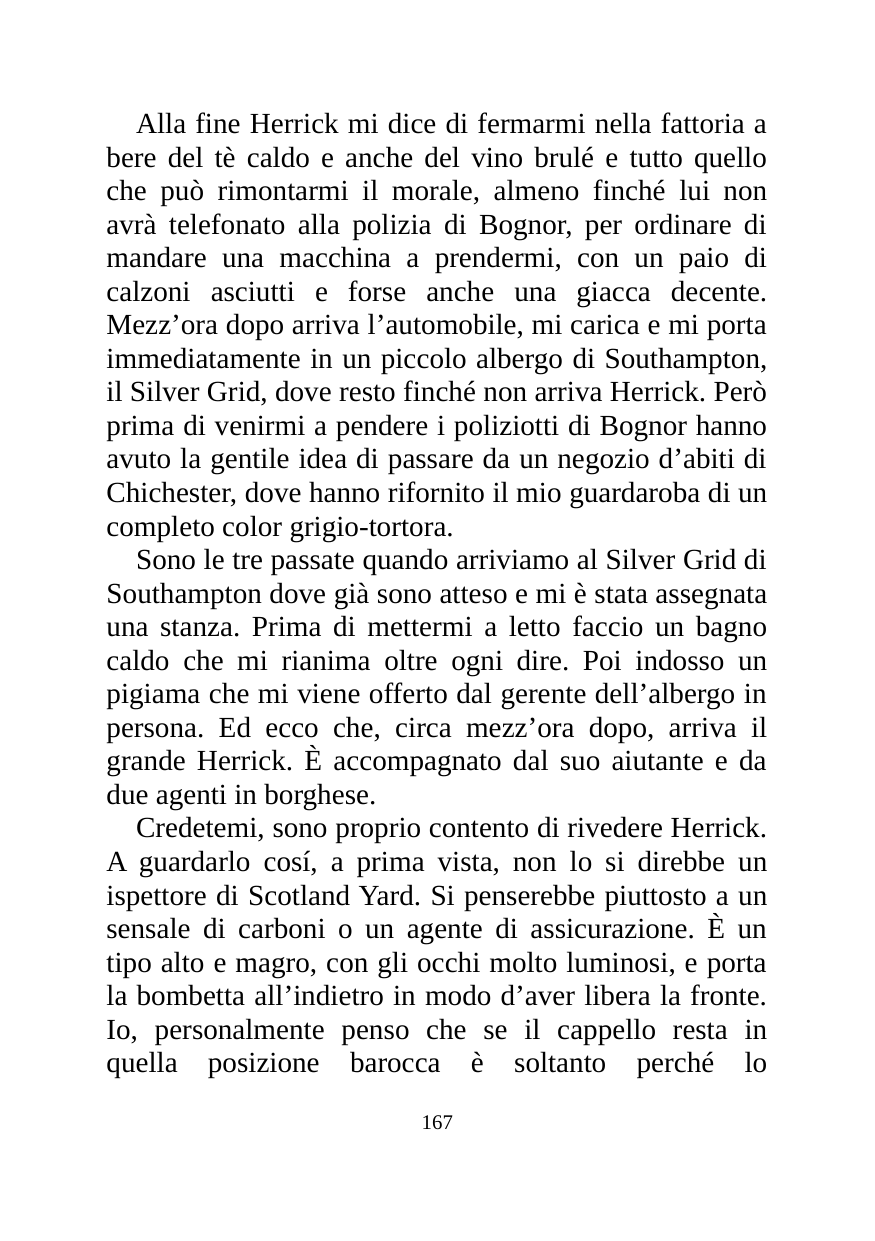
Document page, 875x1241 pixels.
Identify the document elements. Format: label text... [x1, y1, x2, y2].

text Credetemi, sono proprio contento di rivedere Herrick. A guardarlo cosí, a prima vista, non lo si direbbe un ispettore di Scotland Yard. Si penserebbe piuttosto a un sensale di carboni o un agente di assicurazione. È un tipo alto e magro, con gli occhi molto luminosi, e porta la bombetta all’indietro in modo d’aver libera la fronte. Io, personalmente penso che se il cappello resta in quella posizione barocca è soltanto perché lo [106, 811, 768, 1079]
text Sono le tre passate quando arriviamo al Silver Grid di Southampton dove già sono atteso e mi è stata assegnata una stanza. Prima di mettermi a letto faccio un bagno caldo che mi rianima oltre ogni dire. Poi indosso un pigiama che mi viene offerto dal gerente dell’albergo in persona. Ed ecco che, circa mezz’ora dopo, arriva il grande Herrick. È accompagnato dal suo aiutante e da due agenti in borghese. [106, 542, 768, 811]
text Alla fine Herrick mi dice di fermarmi nella fattoria a bere del tè caldo e anche del vino brulé e tutto quello che può rimontarmi il morale, almeno finché lui non avrà telefonato alla polizia di Bognor, per ordinare di mandare una macchina a prendermi, con un paio di calzoni asciutti e forse anche una giacca decente. Mezz’ora dopo arriva l’automobile, mi carica e mi porta immediatamente in un piccolo albergo di Southampton, il Silver Grid, dove resto finché non arriva Herrick. Però prima di venirmi a pendere i poliziotti di Bognor hanno avuto la gentile idea di passare da un negozio d’abiti di Chichester, dove hanno rifornito il mio guardaroba di un completo color grigio-tortora. [106, 106, 768, 542]
